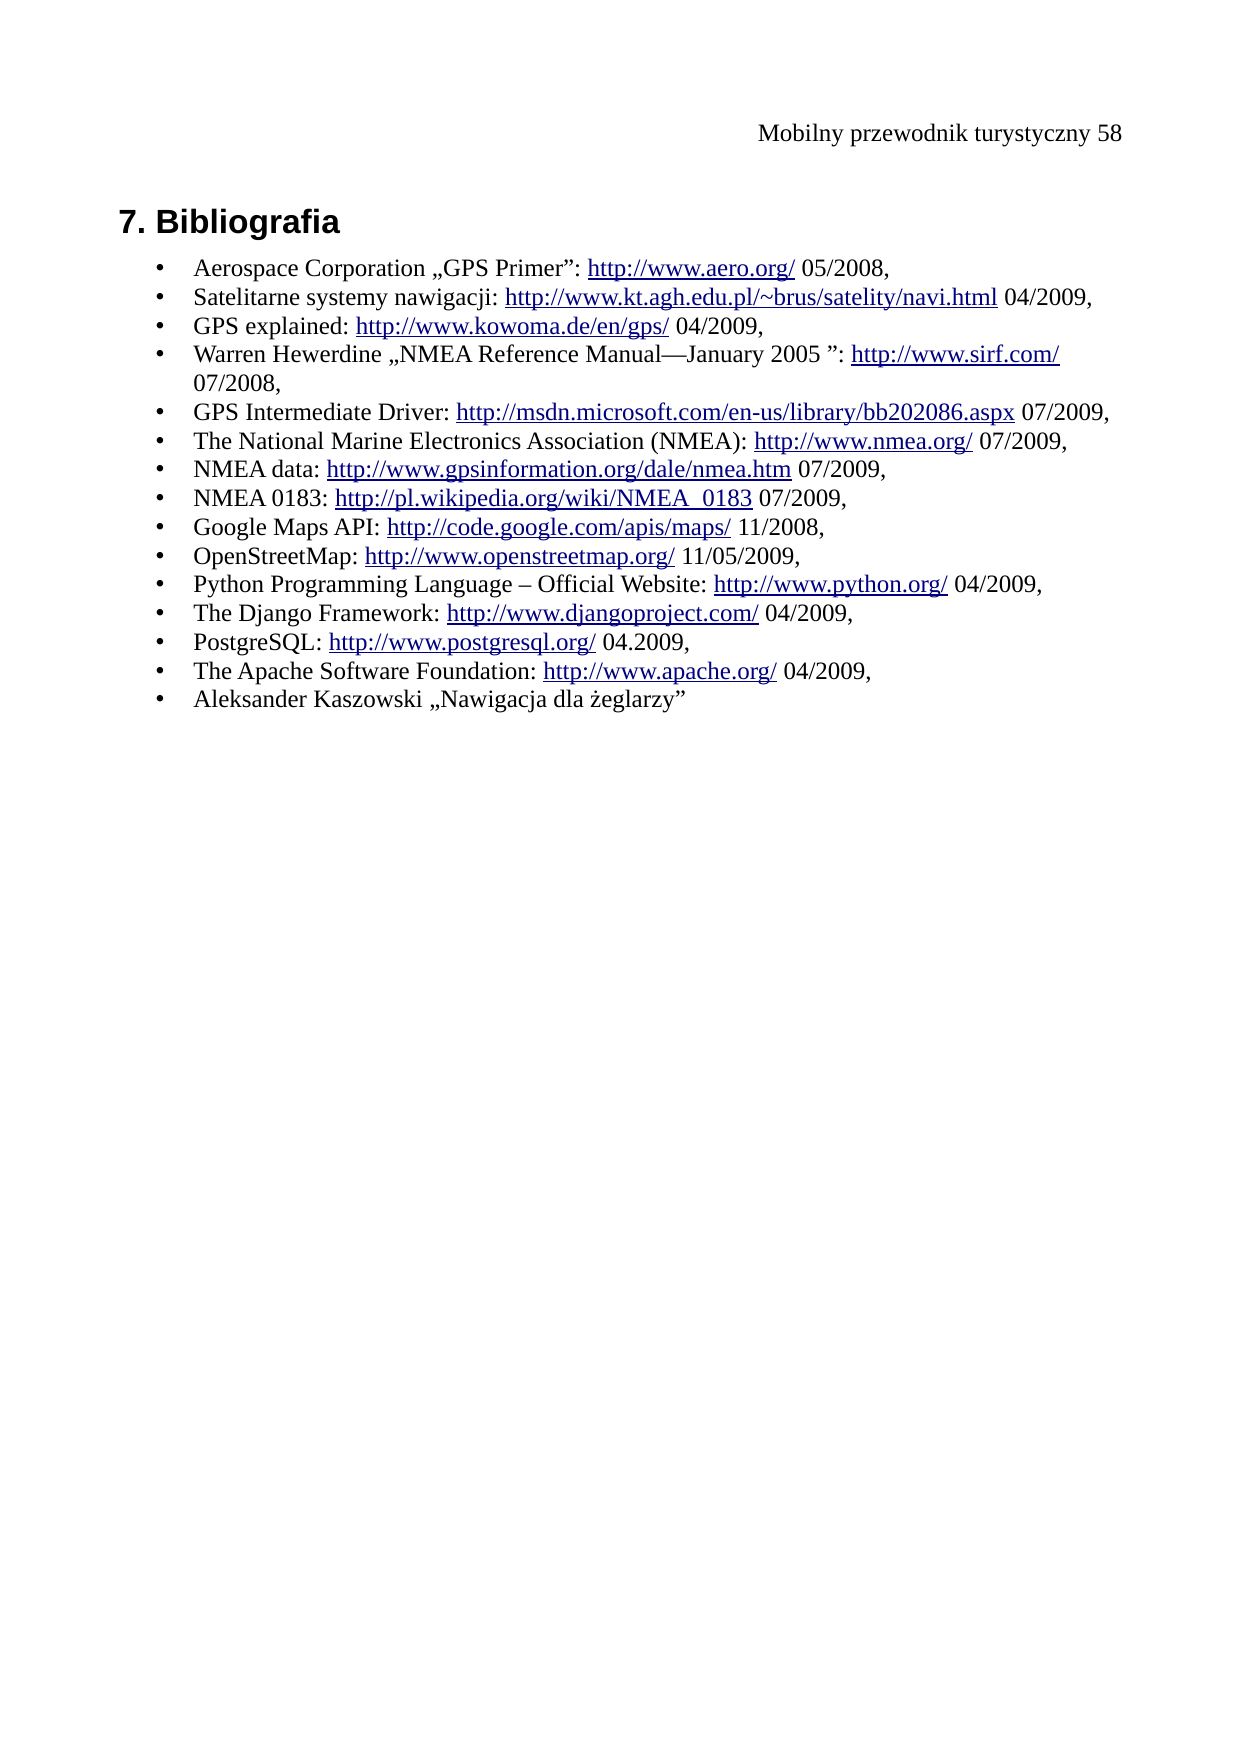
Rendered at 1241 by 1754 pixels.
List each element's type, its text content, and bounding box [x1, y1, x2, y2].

list NMEA data: http://www.gpsinformation.org/dale/nmea.htm 07/2009, [156, 454, 1122, 483]
list GPS Intermediate Driver: http://msdn.microsoft.com/en-us/library/bb202086.aspx 07/2009, [156, 397, 1122, 426]
subtitle 7. Bibliografia [118, 202, 1122, 241]
list The National Marine Electronics Association (NMEA): http://www.nmea.org/ 07/2009, [156, 426, 1122, 454]
list OpenStreetMap: http://www.openstreetmap.org/ 11/05/2009, [156, 541, 1122, 569]
list Aerospace Corporation „GPS Primer”: http://www.aero.org/ 05/2008, [156, 253, 1122, 282]
list NMEA 0183: http://pl.wikipedia.org/wiki/NMEA_0183 07/2009, [156, 483, 1122, 512]
list Warren Hewerdine „NMEA Reference Manual—January 2005 ”: http://www.sirf.com/ 07/2008, [156, 339, 1122, 397]
list Satelitarne systemy nawigacji: http://www.kt.agh.edu.pl/~brus/satelity/navi.html 04/2009, [156, 282, 1122, 311]
list PostgreSQL: http://www.postgresql.org/ 04.2009, [156, 627, 1122, 656]
list GPS explained: http://www.kowoma.de/en/gps/ 04/2009, [156, 311, 1122, 339]
list The Django Framework: http://www.djangoproject.com/ 04/2009, [156, 598, 1122, 627]
list Google Maps API: http://code.google.com/apis/maps/ 11/2008, [156, 512, 1122, 541]
list Python Programming Language – Official Website: http://www.python.org/ 04/2009, [156, 569, 1122, 598]
list The Apache Software Foundation: http://www.apache.org/ 04/2009, [156, 656, 1122, 684]
list Aleksander Kaszowski „Nawigacja dla żeglarzy” [156, 684, 1122, 713]
